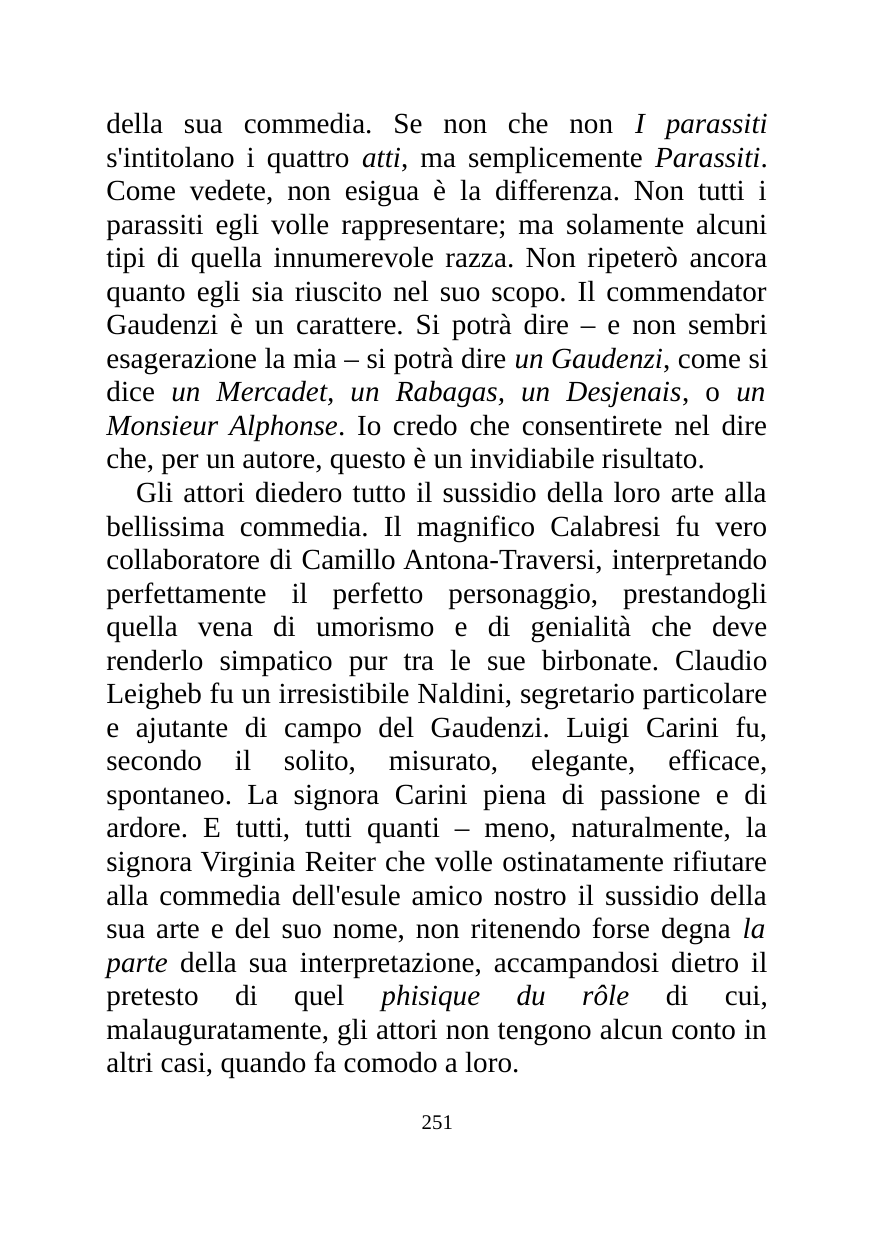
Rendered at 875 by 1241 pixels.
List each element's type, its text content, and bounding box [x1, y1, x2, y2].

text della sua commedia. Se non che non I parassiti s'intitolano i quattro atti, ma semplicemente Parassiti. Come vedete, non esigua è la differenza. Non tutti i parassiti egli volle rappresentare; ma solamente alcuni tipi di quella innumerevole razza. Non ripeterò ancora quanto egli sia riuscito nel suo scopo. Il commendator Gaudenzi è un carattere. Si potrà dire – e non sembri esagerazione la mia – si potrà dire un Gaudenzi, come si dice un Mercadet, un Rabagas, un Desjenais, o un Monsieur Alphonse. Io credo che consentirete nel dire che, per un autore, questo è un invidiabile risultato. [106, 106, 768, 475]
text Gli attori diedero tutto il sussidio della loro arte alla bellissima commedia. Il magnifico Calabresi fu vero collaboratore di Camillo Antona-Traversi, interpretando perfettamente il perfetto personaggio, prestandogli quella vena di umorismo e di genialità che deve renderlo simpatico pur tra le sue birbonate. Claudio Leigheb fu un irresistibile Naldini, segretario particolare e ajutante di campo del Gaudenzi. Luigi Carini fu, secondo il solito, misurato, elegante, efficace, spontaneo. La signora Carini piena di passione e di ardore. E tutti, tutti quanti – meno, naturalmente, la signora Virginia Reiter che volle ostinatamente rifiutare alla commedia dell'esule amico nostro il sussidio della sua arte e del suo nome, non ritenendo forse degna la parte della sua interpretazione, accampandosi dietro il pretesto di quel phisique du rôle di cui, malauguratamente, gli attori non tengono alcun conto in altri casi, quando fa comodo a loro. [106, 475, 768, 1079]
